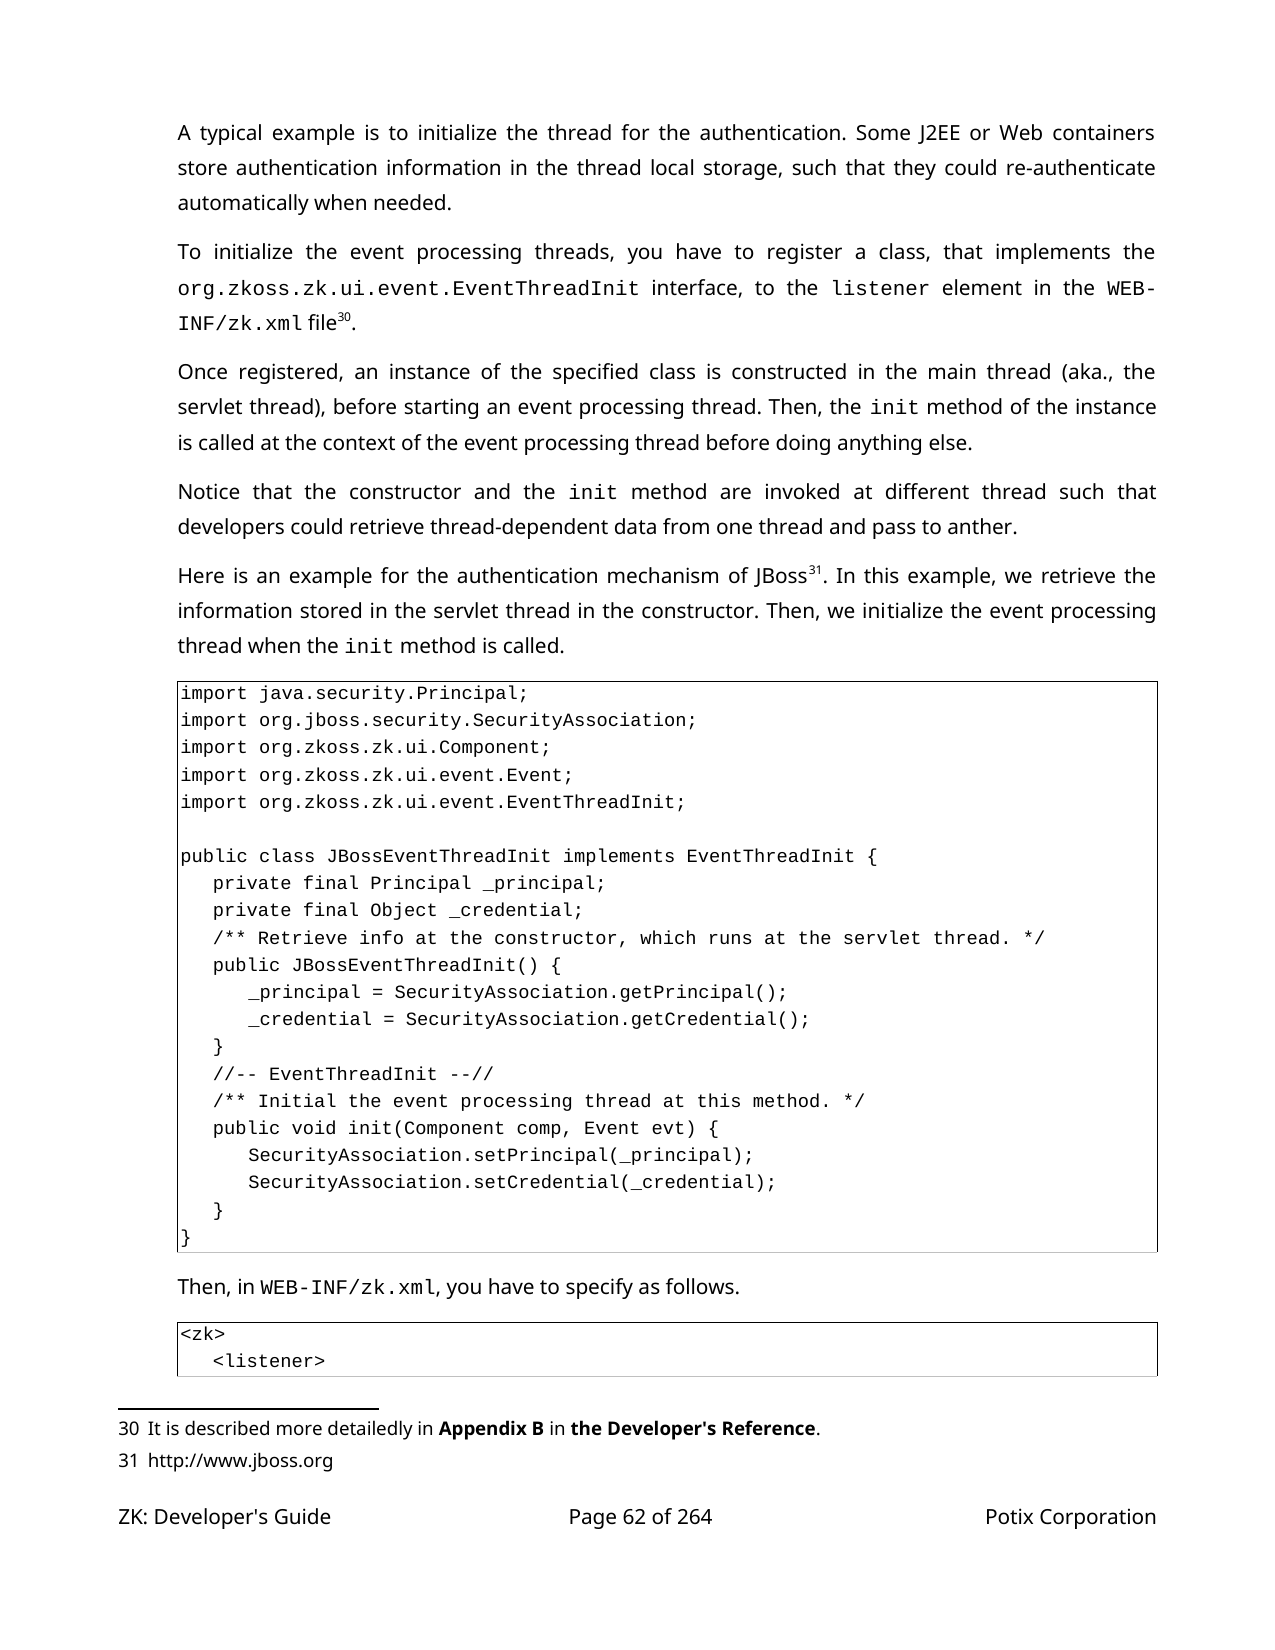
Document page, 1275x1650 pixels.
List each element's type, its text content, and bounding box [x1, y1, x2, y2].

text It is described more detailedly in Appendix B in the Developer's Reference. [118, 1416, 1157, 1441]
text _credential = SecurityAssociation.getCredential(); [178, 1007, 1157, 1031]
text <listener> [178, 1349, 1157, 1376]
text To initialize the event processing threads, you have to register a class, that implements the org.zkoss.zk.ui.event.EventThreadInit interface, to the listener element in the WEB-INF/zk.xml file. [177, 237, 1157, 337]
text public class JBossEventThreadInit implements EventThreadInit { [178, 844, 1157, 868]
text public void init(Component comp, Event evt) { [178, 1116, 1157, 1140]
text private final Principal _principal; [178, 871, 1157, 895]
text private final Object _credential; [178, 898, 1157, 923]
text /** Initial the event processing thread at this method. */ [178, 1089, 1157, 1113]
text A typical example is to initialize the thread for the authentication. Some J2EE or Web containers store authentication information in the thread local storage, such that they could re-authenticate automatically when needed. [177, 118, 1157, 217]
text Then, in WEB-INF/zk.xml, you have to specify as follows. [177, 1272, 1157, 1301]
text import org.zkoss.zk.ui.event.Event; [178, 762, 1157, 787]
text //-- EventThreadInit --// [178, 1061, 1157, 1086]
text SecurityAssociation.setCredential(_credential); [178, 1170, 1157, 1194]
text /** Retrieve info at the constructor, which runs at the servlet thread. */ [178, 926, 1157, 950]
text } [178, 1197, 1157, 1222]
text SecurityAssociation.setPrincipal(_principal); [178, 1143, 1157, 1167]
text Once registered, an instance of the specified class is constructed in the main thread (aka., the servlet thread), before starting an event processing thread. Then, the init method of the instance is called at the context of the event processing thread before doing anything else. [177, 357, 1157, 456]
text Here is an example for the authentication mechanism of JBoss. In this example, we retrieve the information stored in the servlet thread in the constructor. Then, we initialize the event processing thread when the init method is called. [177, 561, 1157, 660]
text import org.zkoss.zk.ui.Component; [178, 735, 1157, 759]
text _principal = SecurityAssociation.getPrincipal(); [178, 980, 1157, 1004]
text } [178, 1034, 1157, 1058]
text import org.zkoss.zk.ui.event.EventThreadInit; [178, 789, 1157, 814]
text import java.security.Principal; [178, 682, 1157, 705]
text Notice that the constructor and the init method are invoked at different thread such that developers could retrieve thread-dependent data from one thread and pass to anther. [177, 477, 1157, 541]
text <zk> [178, 1323, 1157, 1346]
text } [178, 1224, 1157, 1252]
text import org.jboss.security.SecurityAssociation; [178, 708, 1157, 732]
text public JBossEventThreadInit() { [178, 953, 1157, 977]
text http://www.jboss.org [118, 1447, 1157, 1473]
